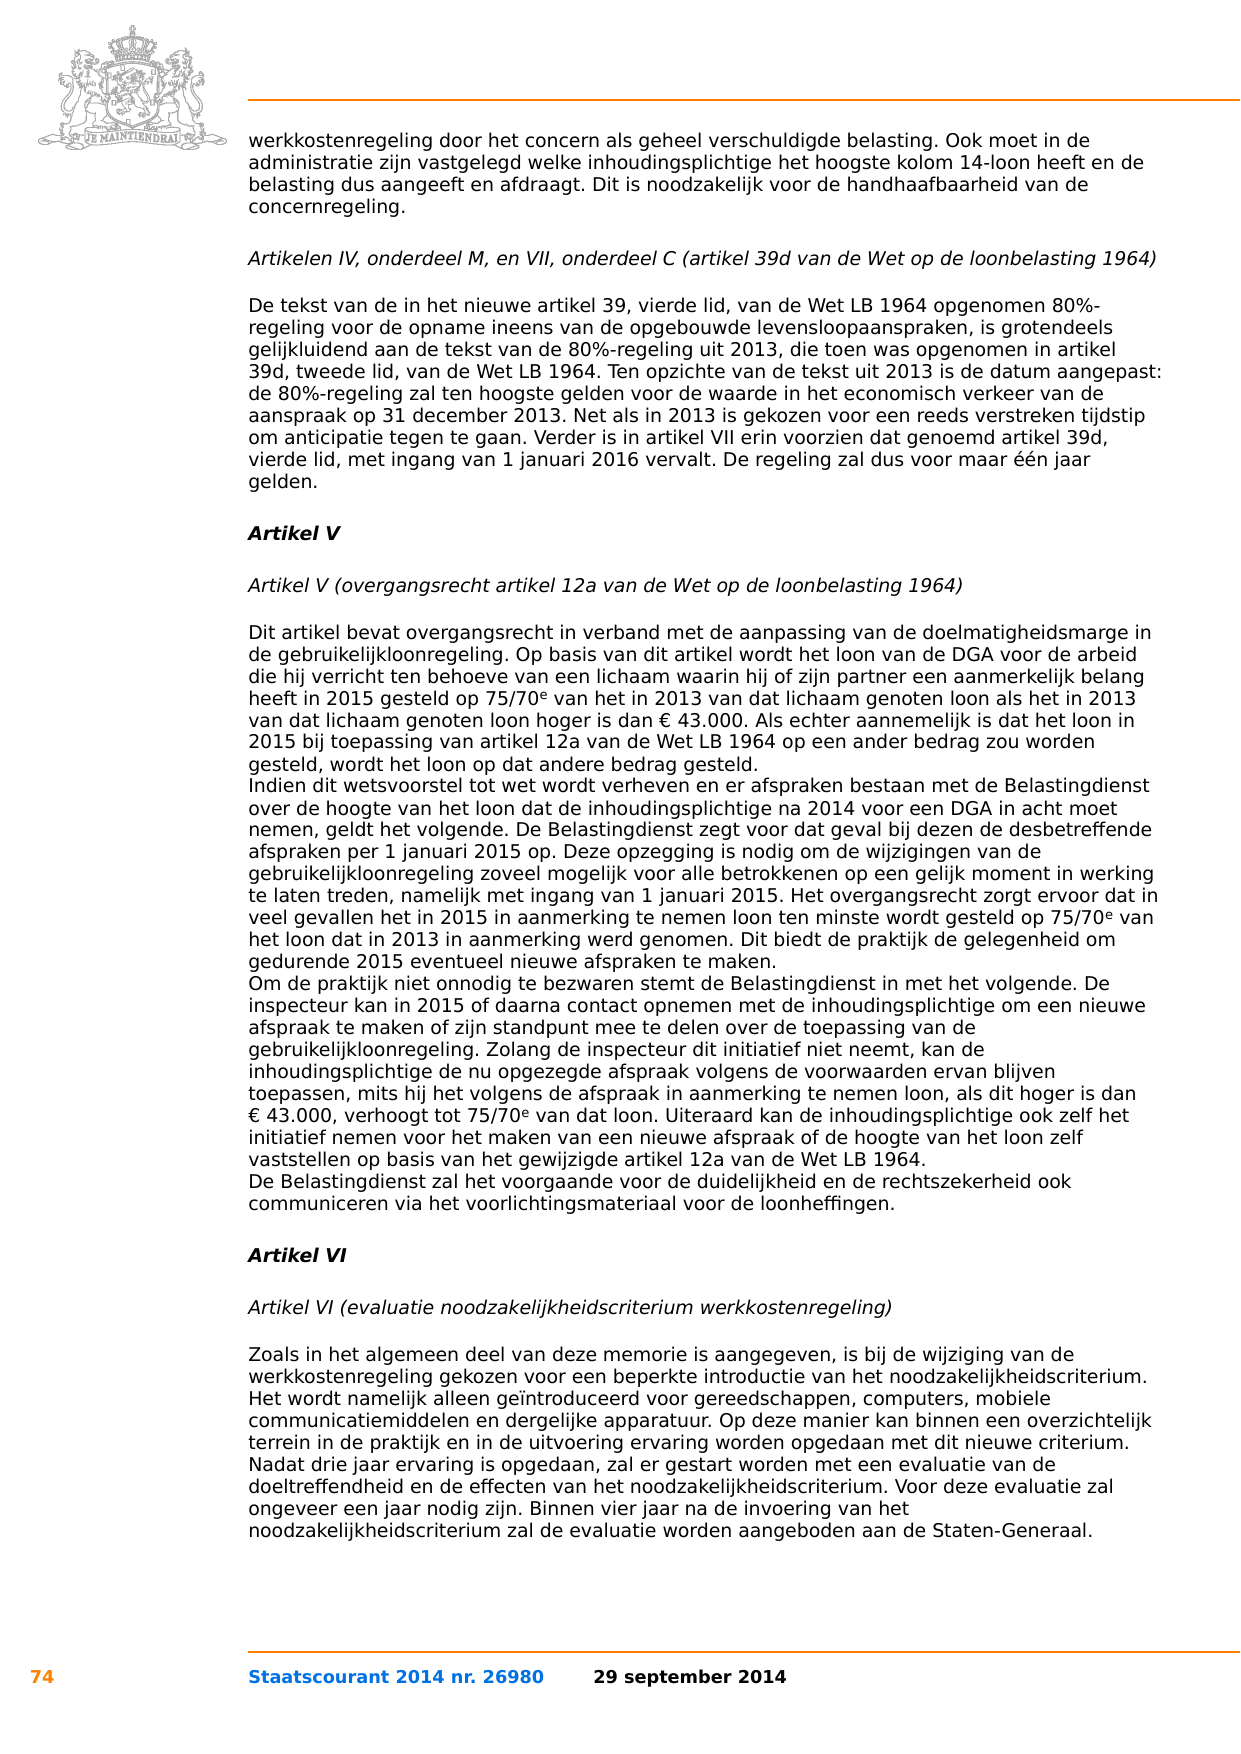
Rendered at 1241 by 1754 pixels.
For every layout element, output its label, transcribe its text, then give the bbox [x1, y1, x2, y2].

text werkkostenregeling door het concern als geheel verschuldigde belasting. Ook moet in de administratie zijn vastgelegd welke inhoudingsplichtige het hoogste kolom 14-loon heeft en de belasting dus aangeeft en afdraagt. Dit is noodzakelijk voor de handhaafbaarheid van de concernregeling. [248, 130, 1163, 218]
text Om de praktijk niet onnodig te bezwaren stemt de Belastingdienst in met het volgende. De inspecteur kan in 2015 of daarna contact opnemen met de inhoudingsplichtige om een nieuwe afspraak te maken of zijn standpunt mee te delen over de toepassing van de gebruikelijkloonregeling. Zolang de inspecteur dit initiatief niet neemt, kan de inhoudingsplichtige de nu opgezegde afspraak volgens de voorwaarden ervan blijven toepassen, mits hij het volgens de afspraak in aanmerking te nemen loon, als dit hoger is dan € 43.000, verhoogt tot 75/70e van dat loon. Uiteraard kan de inhoudingsplichtige ook zelf het initiatief nemen voor het maken van een nieuwe afspraak of de hoogte van het loon zelf vaststellen op basis van het gewijzigde artikel 12a van de Wet LB 1964. [248, 973, 1163, 1171]
subtitle Artikelen IV, onderdeel M, en VII, onderdeel C (artikel 39d van de Wet op de loonbelasting 1964) [248, 248, 1163, 270]
subtitle Artikel VI (evaluatie noodzakelijkheidscriterium werkkostenregeling) [248, 1297, 1163, 1319]
text De Belastingdienst zal het voorgaande voor de duidelijkheid en de rechtszekerheid ook communiceren via het voorlichtingsmateriaal voor de loonheffingen. [248, 1171, 1163, 1215]
text Zoals in het algemeen deel van deze memorie is aangegeven, is bij de wijziging van de werkkostenregeling gekozen voor een beperkte introductie van het noodzakelijkheidscriterium. Het wordt namelijk alleen geïntroduceerd voor gereedschappen, computers, mobiele communicatiemiddelen en dergelijke apparatuur. Op deze manier kan binnen een overzichtelijk terrein in de praktijk en in de uitvoering ervaring worden opgedaan met dit nieuwe criterium. Nadat drie jaar ervaring is opgedaan, zal er gestart worden met een evaluatie van de doeltreffendheid en de effecten van het noodzakelijkheidscriterium. Voor deze evaluatie zal ongeveer een jaar nodig zijn. Binnen vier jaar na de invoering van het noodzakelijkheidscriterium zal de evaluatie worden aangeboden aan de Staten-Generaal. [248, 1344, 1163, 1542]
text Indien dit wetsvoorstel tot wet wordt verheven en er afspraken bestaan met de Belastingdienst over de hoogte van het loon dat de inhoudingsplichtige na 2014 voor een DGA in acht moet nemen, geldt het volgende. De Belastingdienst zegt voor dat geval bij dezen de desbetreffende afspraken per 1 januari 2015 op. Deze opzegging is nodig om de wijzigingen van de gebruikelijkloonregeling zoveel mogelijk voor alle betrokkenen op een gelijk moment in werking te laten treden, namelijk met ingang van 1 januari 2015. Het overgangsrecht zorgt ervoor dat in veel gevallen het in 2015 in aanmerking te nemen loon ten minste wordt gesteld op 75/70e van het loon dat in 2013 in aanmerking werd genomen. Dit biedt de praktijk de gelegenheid om gedurende 2015 eventueel nieuwe afspraken te maken. [248, 775, 1163, 973]
subtitle Artikel V [248, 523, 1163, 544]
subtitle Artikel V (overgangsrecht artikel 12a van de Wet op de loonbelasting 1964) [248, 574, 1163, 597]
text Dit artikel bevat overgangsrecht in verband met de aanpassing van de doelmatigheidsmarge in de gebruikelijkloonregeling. Op basis van dit artikel wordt het loon van de DGA voor de arbeid die hij verricht ten behoeve van een lichaam waarin hij of zijn partner een aanmerkelijk belang heeft in 2015 gesteld op 75/70e van het in 2013 van dat lichaam genoten loon als het in 2013 van dat lichaam genoten loon hoger is dan € 43.000. Als echter aannemelijk is dat het loon in 2015 bij toepassing van artikel 12a van de Wet LB 1964 op een ander bedrag zou worden gesteld, wordt het loon op dat andere bedrag gesteld. [248, 622, 1163, 775]
picture [38, 25, 227, 150]
text De tekst van de in het nieuwe artikel 39, vierde lid, van de Wet LB 1964 opgenomen 80%-regeling voor de opname ineens van de opgebouwde levensloopaanspraken, is grotendeels gelijkluidend aan de tekst van de 80%-regeling uit 2013, die toen was opgenomen in artikel 39d, tweede lid, van de Wet LB 1964. Ten opzichte van de tekst uit 2013 is de datum aangepast: de 80%-regeling zal ten hoogste gelden voor de waarde in het economisch verkeer van de aanspraak op 31 december 2013. Net als in 2013 is gekozen voor een reeds verstreken tijdstip om anticipatie tegen te gaan. Verder is in artikel VII erin voorzien dat genoemd artikel 39d, vierde lid, met ingang van 1 januari 2016 vervalt. De regeling zal dus voor maar één jaar gelden. [248, 295, 1163, 493]
subtitle Artikel VI [248, 1245, 1163, 1267]
